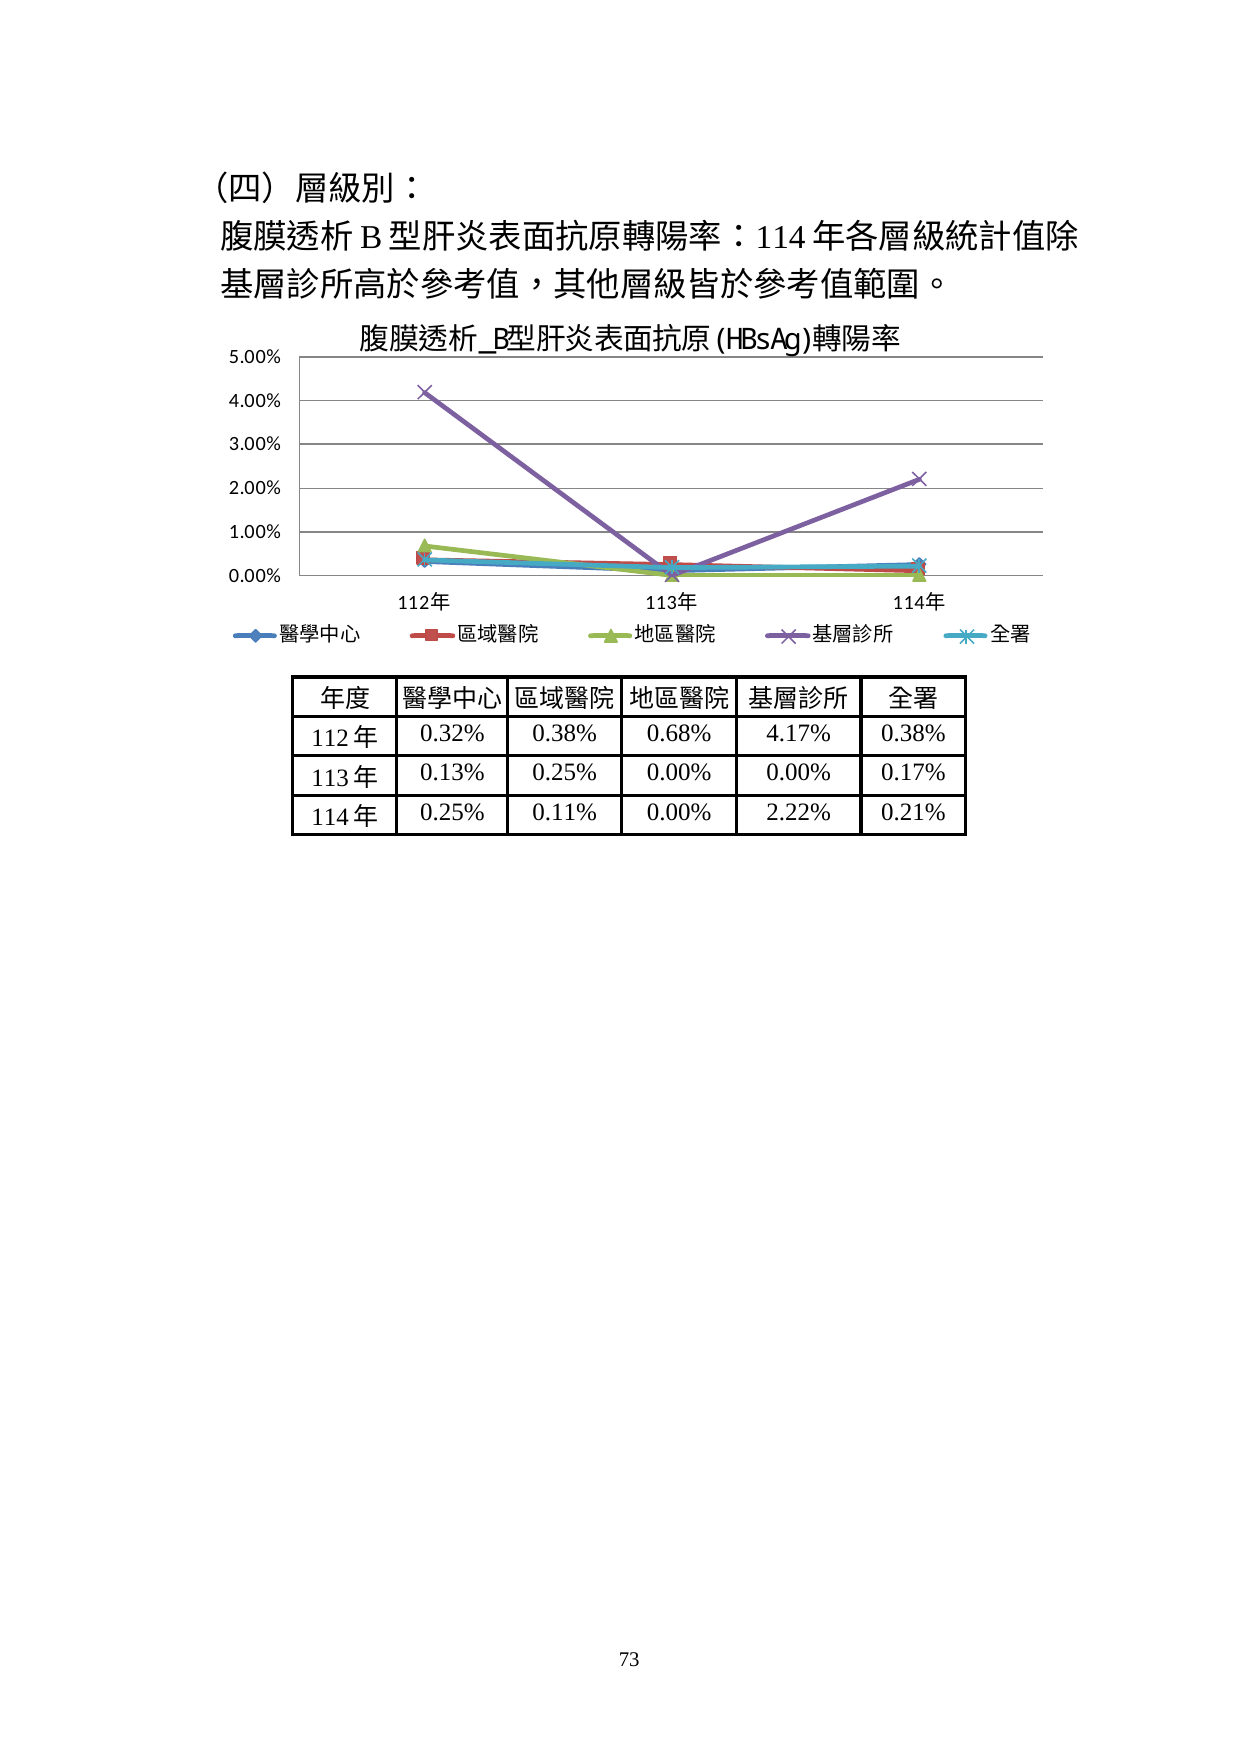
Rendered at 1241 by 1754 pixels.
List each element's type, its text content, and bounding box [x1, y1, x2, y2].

table_cell 0.00% [623, 797, 735, 833]
table_cell 2.22% [738, 797, 859, 833]
table_header 區域醫院 [509, 679, 620, 715]
table_cell 0.32% [398, 718, 506, 754]
table_cell 0.00% [738, 757, 859, 793]
table_header 全署 [863, 679, 964, 715]
table_cell 0.25% [509, 757, 620, 793]
table_cell 0.00% [623, 757, 735, 793]
table_cell 0.68% [623, 718, 735, 754]
text 腹膜透析B型肝炎表面抗原轉陽率：114年各層級統計值除基層診所高於參考值，其他層級皆於參考值範圍。 [220, 209, 1111, 306]
table_cell 0.17% [863, 757, 964, 793]
table_cell 0.21% [863, 797, 964, 833]
table_cell 0.25% [398, 797, 506, 833]
table_cell 113年 [294, 757, 395, 793]
table_header 基層診所 [738, 679, 859, 715]
table_cell 114年 [294, 797, 395, 833]
table_cell 112年 [294, 718, 395, 754]
list 層級別： [195, 161, 1122, 209]
table_cell 0.11% [509, 797, 620, 833]
table_header 地區醫院 [623, 679, 735, 715]
table_cell 4.17% [738, 718, 859, 754]
table_cell 0.38% [509, 718, 620, 754]
table_cell 0.13% [398, 757, 506, 793]
table_cell 0.38% [863, 718, 964, 754]
table_header 醫學中心 [398, 679, 506, 715]
table_header 年度 [294, 679, 395, 715]
